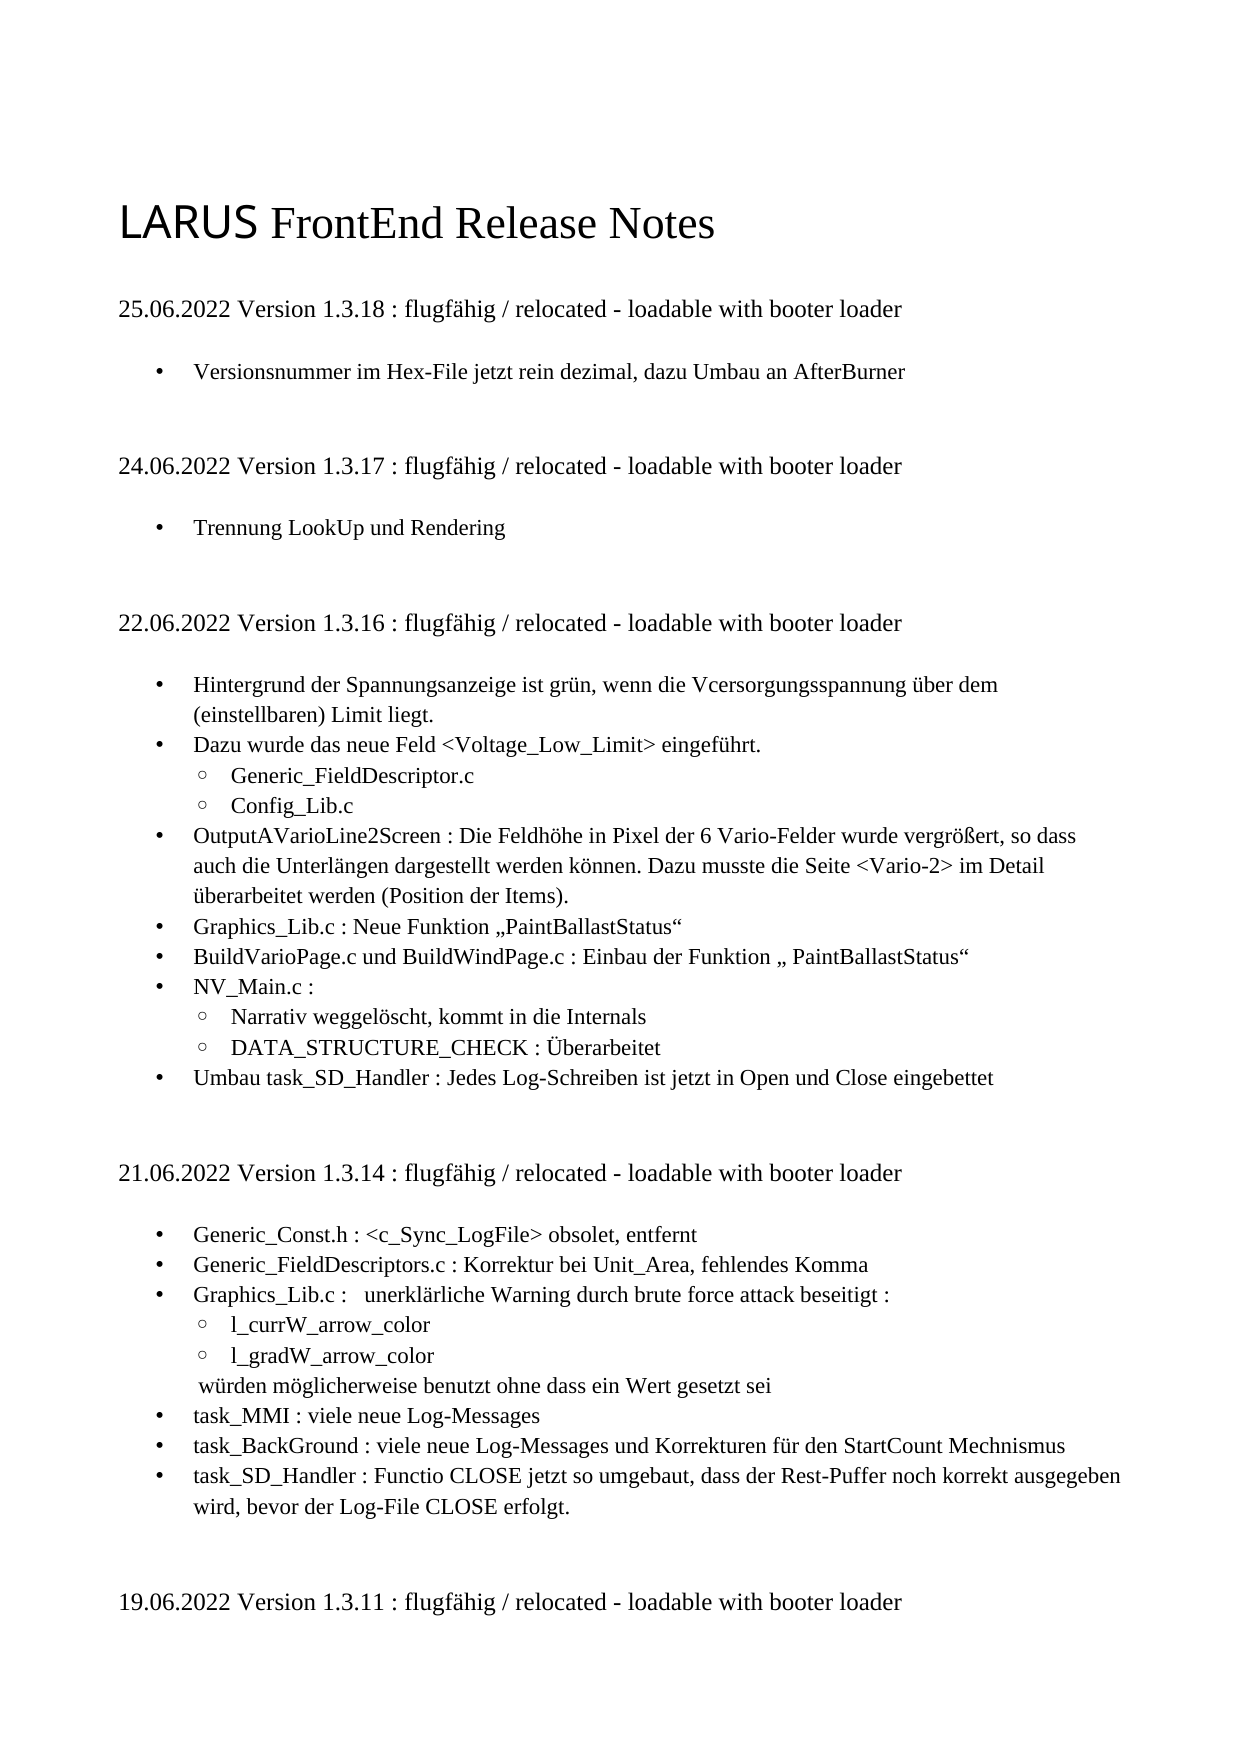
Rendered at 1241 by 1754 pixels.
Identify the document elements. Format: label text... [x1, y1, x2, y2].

text 22.06.2022 Version 1.3.16 : flugfähig / relocated - loadable with booter loader [118, 608, 1122, 637]
list Graphics_Lib.c : Neue Funktion „PaintBallastStatus“ [156, 913, 1122, 939]
list OutputAVarioLine2Screen : Die Feldhöhe in Pixel der 6 Vario-Felder wurde vergrößert, so dass auch die Unterlängen dargestellt werden können. Dazu musste die Seite <Vario-2> im Detail überarbeitet werden (Position der Items). [156, 822, 1122, 909]
text LARUS FrontEnd Release Notes [118, 190, 1122, 252]
text 19.06.2022 Version 1.3.11 : flugfähig / relocated - loadable with booter loader [118, 1587, 1122, 1615]
text 21.06.2022 Version 1.3.14 : flugfähig / relocated - loadable with booter loader [118, 1158, 1122, 1186]
list Narrativ weggelöscht, kommt in die Internals [193, 1003, 1122, 1030]
text 24.06.2022 Version 1.3.17 : flugfähig / relocated - loadable with booter loader [118, 451, 1122, 480]
list Generic_FieldDescriptors.c : Korrektur bei Unit_Area, fehlendes Komma [156, 1251, 1122, 1277]
list Dazu wurde das neue Feld <Voltage_Low_Limit> eingeführt. [156, 731, 1122, 758]
list task_SD_Handler : Functio CLOSE jetzt so umgebaut, dass der Rest-Puffer noch korrekt ausgegeben wird, bevor der Log-File CLOSE erfolgt. [156, 1462, 1122, 1552]
list BuildVarioPage.c und BuildWindPage.c : Einbau der Funktion „ PaintBallastStatus“ [156, 943, 1122, 969]
list Generic_FieldDescriptor.c [193, 762, 1122, 788]
list Config_Lib.c [193, 792, 1122, 818]
list task_MMI : viele neue Log-Messages [156, 1402, 1122, 1428]
list Trennung LookUp und Rendering [156, 514, 1122, 541]
list Hintergrund der Spannungsanzeige ist grün, wenn die Vcersorgungsspannung über dem (einstellbaren) Limit liegt. [156, 671, 1122, 728]
list Umbau task_SD_Handler : Jedes Log-Schreiben ist jetzt in Open und Close eingebettet [156, 1064, 1122, 1123]
text würden möglicherweise benutzt ohne dass ein Wert gesetzt sei [118, 1372, 1122, 1398]
list DATA_STRUCTURE_CHECK : Überarbeitet [193, 1033, 1122, 1060]
list Graphics_Lib.c : unerklärliche Warning durch brute force attack beseitigt : [156, 1281, 1122, 1308]
list l_gradW_arrow_color [193, 1342, 1122, 1368]
list l_currW_arrow_color [193, 1311, 1122, 1338]
list Generic_Const.h : <c_Sync_LogFile> obsolet, entfernt [156, 1221, 1122, 1247]
list NV_Main.c : [156, 973, 1122, 999]
list task_BackGround : viele neue Log-Messages und Korrekturen für den StartCount Mechnismus [156, 1432, 1122, 1459]
text 25.06.2022 Version 1.3.18 : flugfähig / relocated - loadable with booter loader [118, 294, 1122, 323]
list Versionsnummer im Hex-File jetzt rein dezimal, dazu Umbau an AfterBurner [156, 358, 1122, 384]
